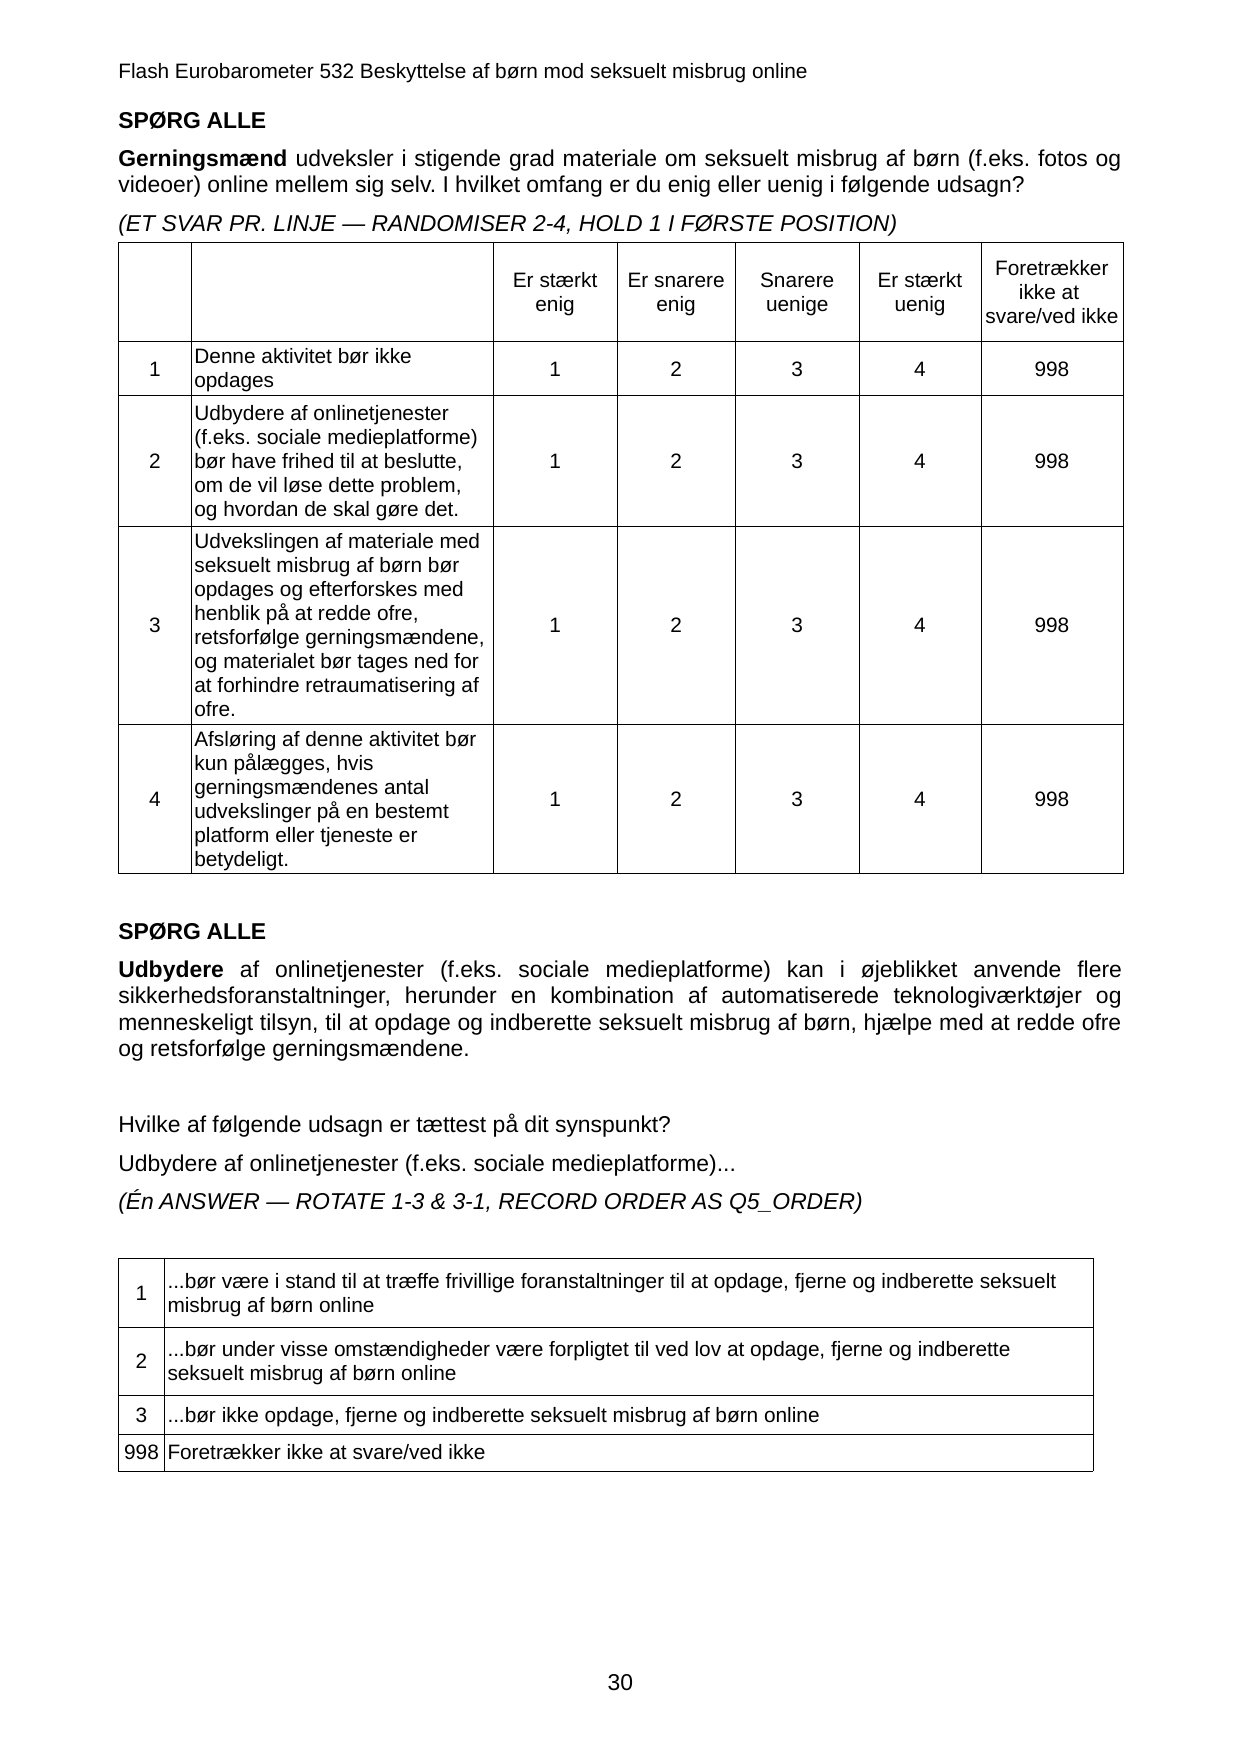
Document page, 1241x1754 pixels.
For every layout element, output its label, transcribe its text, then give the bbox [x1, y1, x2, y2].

table_cell 2 [618, 342, 735, 395]
table_header Er stærkt uenig [860, 243, 981, 341]
table_cell 3 [736, 725, 859, 873]
table_cell 4 [860, 527, 981, 724]
table_cell 1 [119, 342, 191, 395]
table_cell ...bør ikke opdage, fjerne og indberette seksuelt misbrug af børn online [165, 1396, 1093, 1434]
table_cell 3 [736, 396, 859, 526]
text (Én ANSWER — ROTATE 1-3 & 3-1, RECORD ORDER AS Q5_ORDER) [118, 1188, 1122, 1214]
table_cell Afsløring af denne aktivitet bør kun pålægges, hvis gerningsmændenes antal udvekslinger på en bestemt platform eller tjeneste er betydeligt. [192, 725, 493, 873]
table_cell 2 [119, 1328, 164, 1395]
table_cell 2 [618, 527, 735, 724]
table_header Er snarere enig [618, 243, 735, 341]
table_cell 1 [494, 342, 617, 395]
table_cell 998 [982, 527, 1123, 724]
table_cell 2 [119, 396, 191, 526]
table_cell 2 [618, 396, 735, 526]
table_cell 1 [494, 725, 617, 873]
text Hvilke af følgende udsagn er tættest på dit synspunkt? [118, 1111, 1122, 1138]
table_cell 998 [982, 725, 1123, 873]
table_cell 3 [119, 527, 191, 724]
table_cell 4 [119, 725, 191, 873]
table_cell Udvekslingen af materiale med seksuelt misbrug af børn bør opdages og efterforskes med henblik på at redde ofre, retsforfølge gerningsmændene, og materialet bør tages ned for at forhindre retraumatisering af ofre. [192, 527, 493, 724]
table_cell 998 [982, 342, 1123, 395]
table_cell 998 [119, 1435, 164, 1471]
text Udbydere af onlinetjenester (f.eks. sociale medieplatforme) kan i øjeblikket anvende flere sikkerhedsforanstaltninger, herunder en kombination af automatiserede teknologiværktøjer og menneskeligt tilsyn, til at opdage og indberette seksuelt misbrug af børn, hjælpe med at redde ofre og retsforfølge gerningsmændene. [118, 956, 1122, 1061]
table_cell 1 [494, 396, 617, 526]
table_header 1 [119, 1259, 164, 1327]
table_header Foretrækker ikke at svare/ved ikke [982, 243, 1123, 341]
table_header Er stærkt enig [494, 243, 617, 341]
table_cell 3 [736, 527, 859, 724]
table_cell Foretrækker ikke at svare/ved ikke [165, 1435, 1093, 1471]
table_cell Udbydere af onlinetjenester (f.eks. sociale medieplatforme) bør have frihed til at beslutte, om de vil løse dette problem, og hvordan de skal gøre det. [192, 396, 493, 526]
table_cell Denne aktivitet bør ikke opdages [192, 342, 493, 395]
table_cell ...bør under visse omstændigheder være forpligtet til ved lov at opdage, fjerne og indberette seksuelt misbrug af børn online [165, 1328, 1093, 1395]
text SPØRG ALLE [118, 107, 1122, 133]
table_cell 2 [618, 725, 735, 873]
table_cell 4 [860, 725, 981, 873]
table_header ...bør være i stand til at træffe frivillige foranstaltninger til at opdage, fjerne og indberette seksuelt misbrug af børn online [165, 1259, 1093, 1327]
text Udbydere af onlinetjenester (f.eks. sociale medieplatforme)... [118, 1149, 1122, 1176]
table_cell 4 [860, 342, 981, 395]
table_cell 4 [860, 396, 981, 526]
table_header Snarere uenige [736, 243, 859, 341]
text SPØRG ALLE [118, 918, 1122, 944]
table_cell 1 [494, 527, 617, 724]
text (ET SVAR PR. LINJE — RANDOMISER 2-4, HOLD 1 I FØRSTE POSITION) [118, 209, 1122, 236]
table_header [119, 243, 191, 341]
table_header [192, 243, 493, 341]
table_cell 3 [119, 1396, 164, 1434]
table_cell 3 [736, 342, 859, 395]
text Gerningsmænd udveksler i stigende grad materiale om seksuelt misbrug af børn (f.eks. fotos og videoer) online mellem sig selv. I hvilket omfang er du enig eller uenig i følgende udsagn? [118, 145, 1122, 198]
table_cell 998 [982, 396, 1123, 526]
